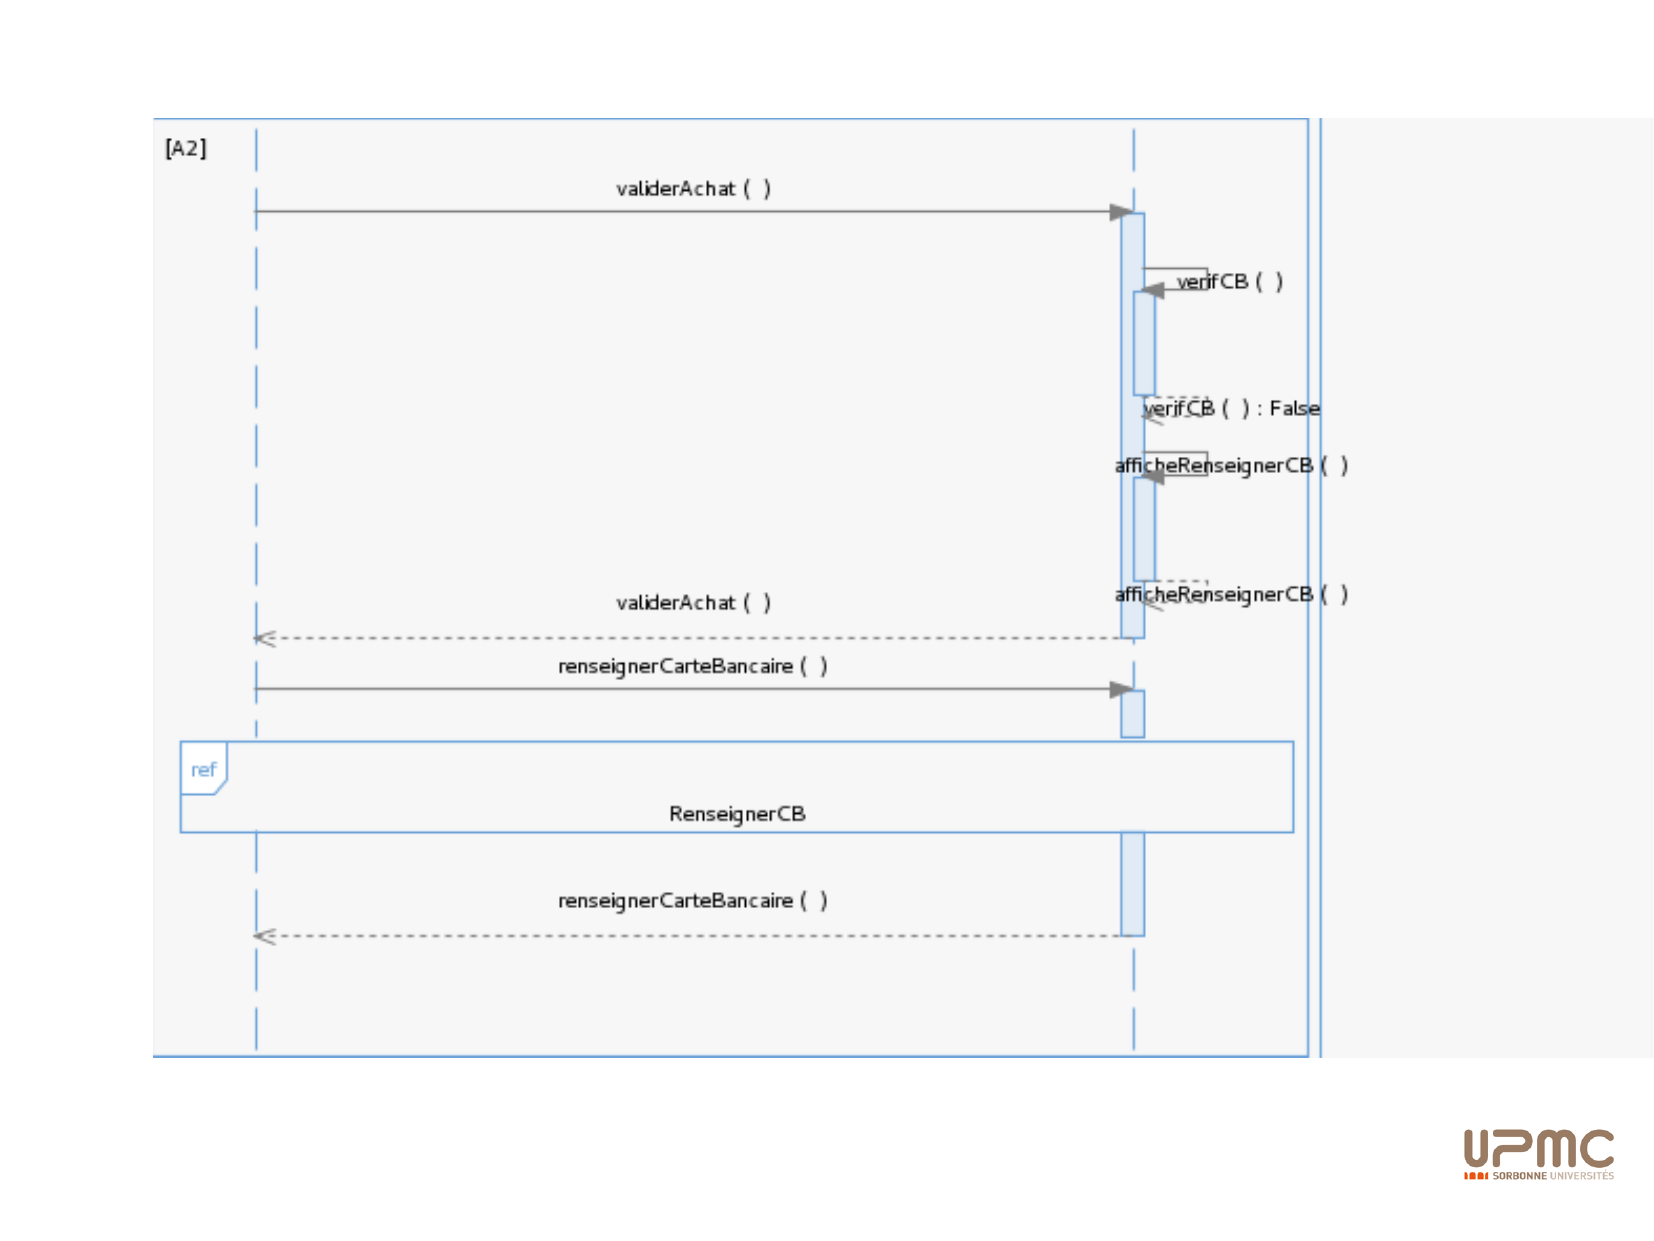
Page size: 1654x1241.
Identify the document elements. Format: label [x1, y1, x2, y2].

picture [1464, 1104, 1614, 1205]
picture [153, 118, 1654, 1058]
